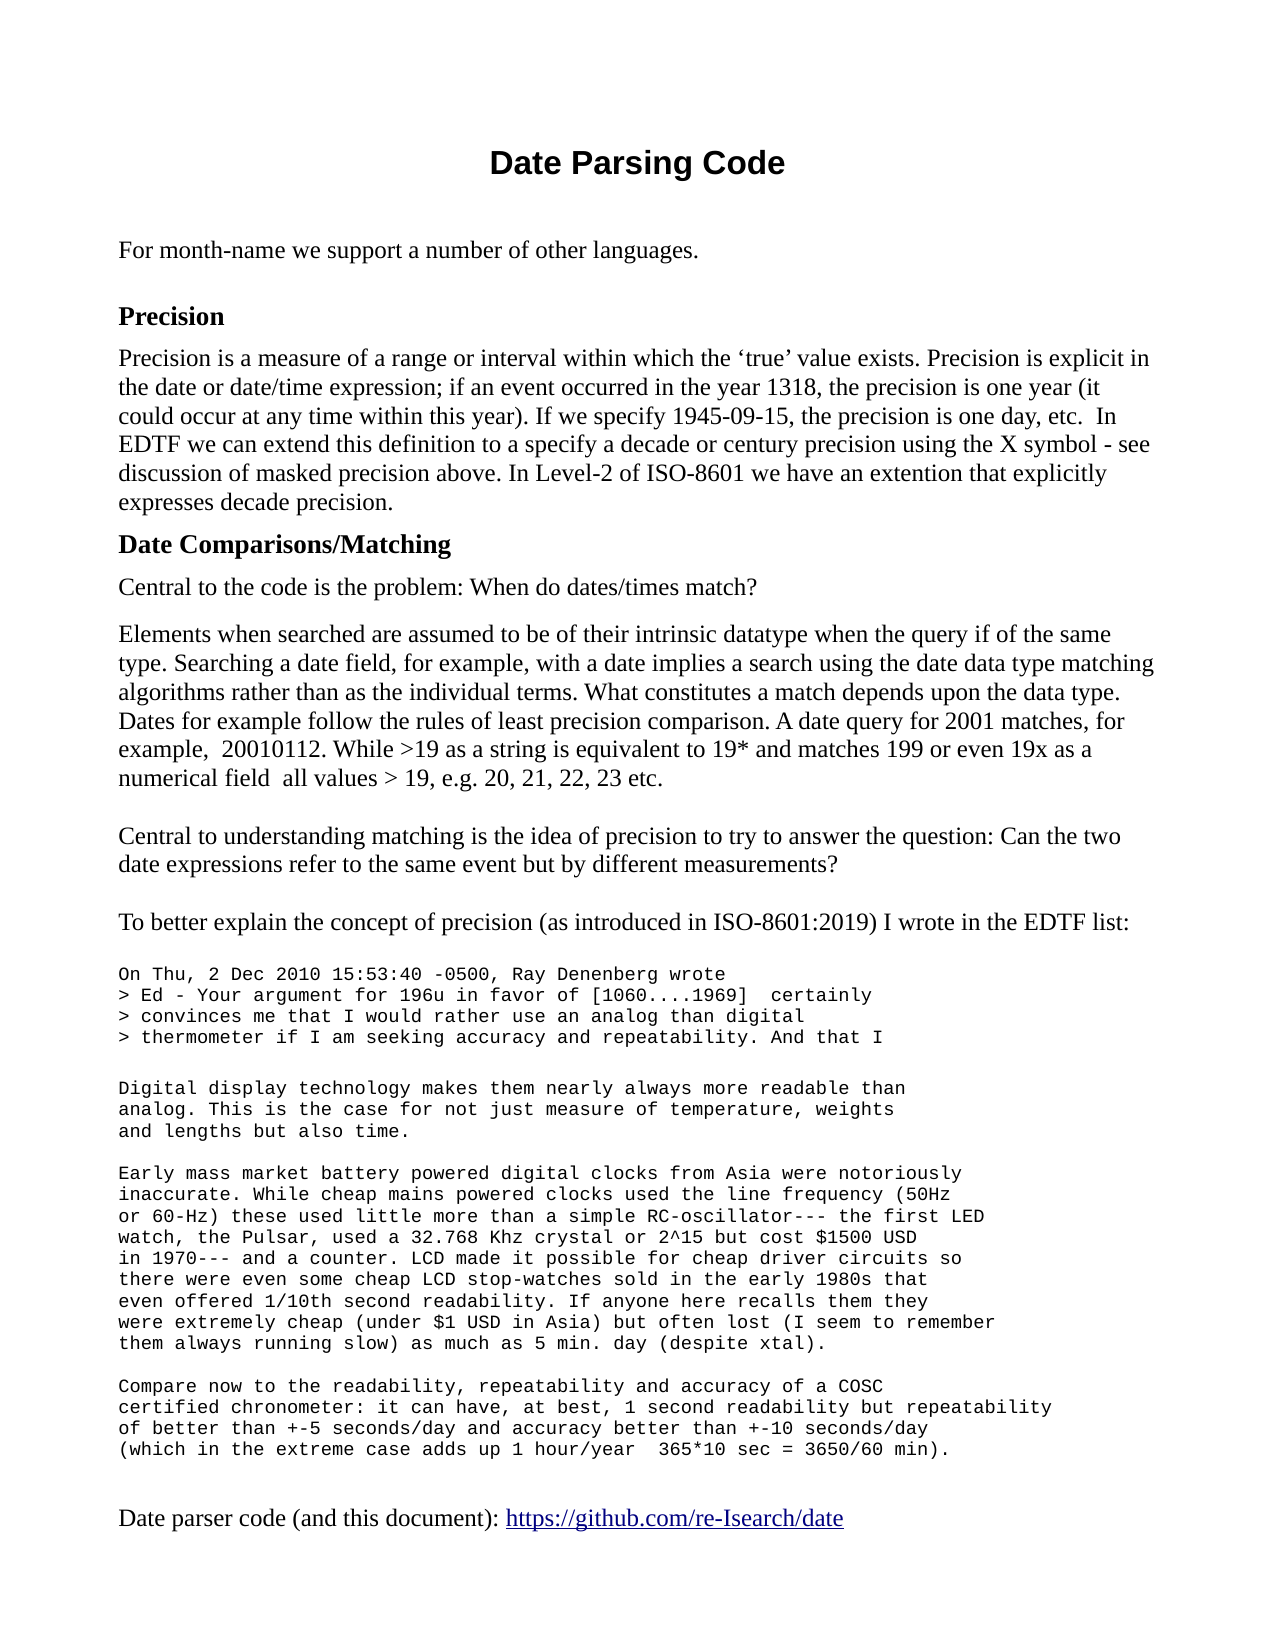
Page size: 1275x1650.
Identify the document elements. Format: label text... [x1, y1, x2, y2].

text Digital display technology makes them nearly always more readable than [118, 1079, 1157, 1100]
text Early mass market battery powered digital clocks from Asia were notoriously [118, 1164, 1157, 1185]
text analog. This is the case for not just measure of temperature, weights [118, 1100, 1157, 1121]
text of better than +-5 seconds/day and accuracy better than +-10 seconds/day [118, 1419, 1157, 1440]
text there were even some cheap LCD stop-watches sold in the early 1980s that [118, 1270, 1157, 1291]
text (which in the extreme case adds up 1 hour/year 365*10 sec = 3650/60 min). [118, 1440, 1157, 1461]
text were extremely cheap (under $1 USD in Asia) but often lost (I seem to remember [118, 1313, 1157, 1334]
text For month-name we support a number of other languages. [118, 235, 1157, 263]
text certified chronometer: it can have, at best, 1 second readability but repeatability [118, 1398, 1157, 1419]
text and lengths but also time. [118, 1121, 1157, 1143]
text inaccurate. While cheap mains powered clocks used the line frequency (50Hz [118, 1185, 1157, 1206]
text Precision is a measure of a range or interval within which the ‘true’ value exists. Precision is explicit in the date or date/time expression; if an event occurred in the year 1318, the precision is one year (it could occur at any time within this year). If we specify 1945-09-15, the precision is one day, etc. In EDTF we can extend this definition to a specify a decade or century precision using the X symbol - see discussion of masked precision above. In Level-2 of ISO-8601 we have an extention that explicitly expresses decade precision. [118, 343, 1157, 516]
text them always running slow) as much as 5 min. day (despite xtal). [118, 1334, 1157, 1355]
text > thermometer if I am seeking accuracy and repeatability. And that I [118, 1028, 1157, 1049]
text or 60-Hz) these used little more than a simple RC-oscillator--- the first LED [118, 1206, 1157, 1228]
text Central to the code is the problem: When do dates/times match? [118, 572, 1157, 601]
subtitle Precision [118, 299, 1157, 331]
text watch, the Pulsar, used a 32.768 Khz crystal or 2^15 but cost $1500 USD [118, 1228, 1157, 1249]
text Compare now to the readability, repeatability and accuracy of a COSC [118, 1376, 1157, 1398]
text > Ed - Your argument for 196u in favor of [1060....1969] certainly [118, 986, 1157, 1007]
text To better explain the concept of precision (as introduced in ISO-8601:2019) I wrote in the EDTF list: [118, 907, 1157, 936]
text Elements when searched are assumed to be of their intrinsic datatype when the query if of the same type. Searching a date field, for example, with a date implies a search using the date data type matching algorithms rather than as the individual terms. What constitutes a match depends upon the data type. Dates for example follow the rules of least precision comparison. A date query for 2001 matches, for example, 20010112. While >19 as a string is equivalent to 19* and matches 199 or even 19x as a numerical field all values > 19, e.g. 20, 21, 22, 23 etc. [118, 619, 1157, 792]
text even offered 1/10th second readability. If anyone here recalls them they [118, 1291, 1157, 1313]
text in 1970--- and a counter. LCD made it possible for cheap driver circuits so [118, 1249, 1157, 1270]
text On Thu, 2 Dec 2010 15:53:40 -0500, Ray Denenberg wrote [118, 964, 1157, 986]
text Central to understanding matching is the idea of precision to try to answer the question: Can the two date expressions refer to the same event but by different measurements? [118, 821, 1157, 878]
text > convinces me that I would rather use an analog than digital [118, 1007, 1157, 1028]
subtitle Date Comparisons/Matching [118, 528, 1157, 559]
